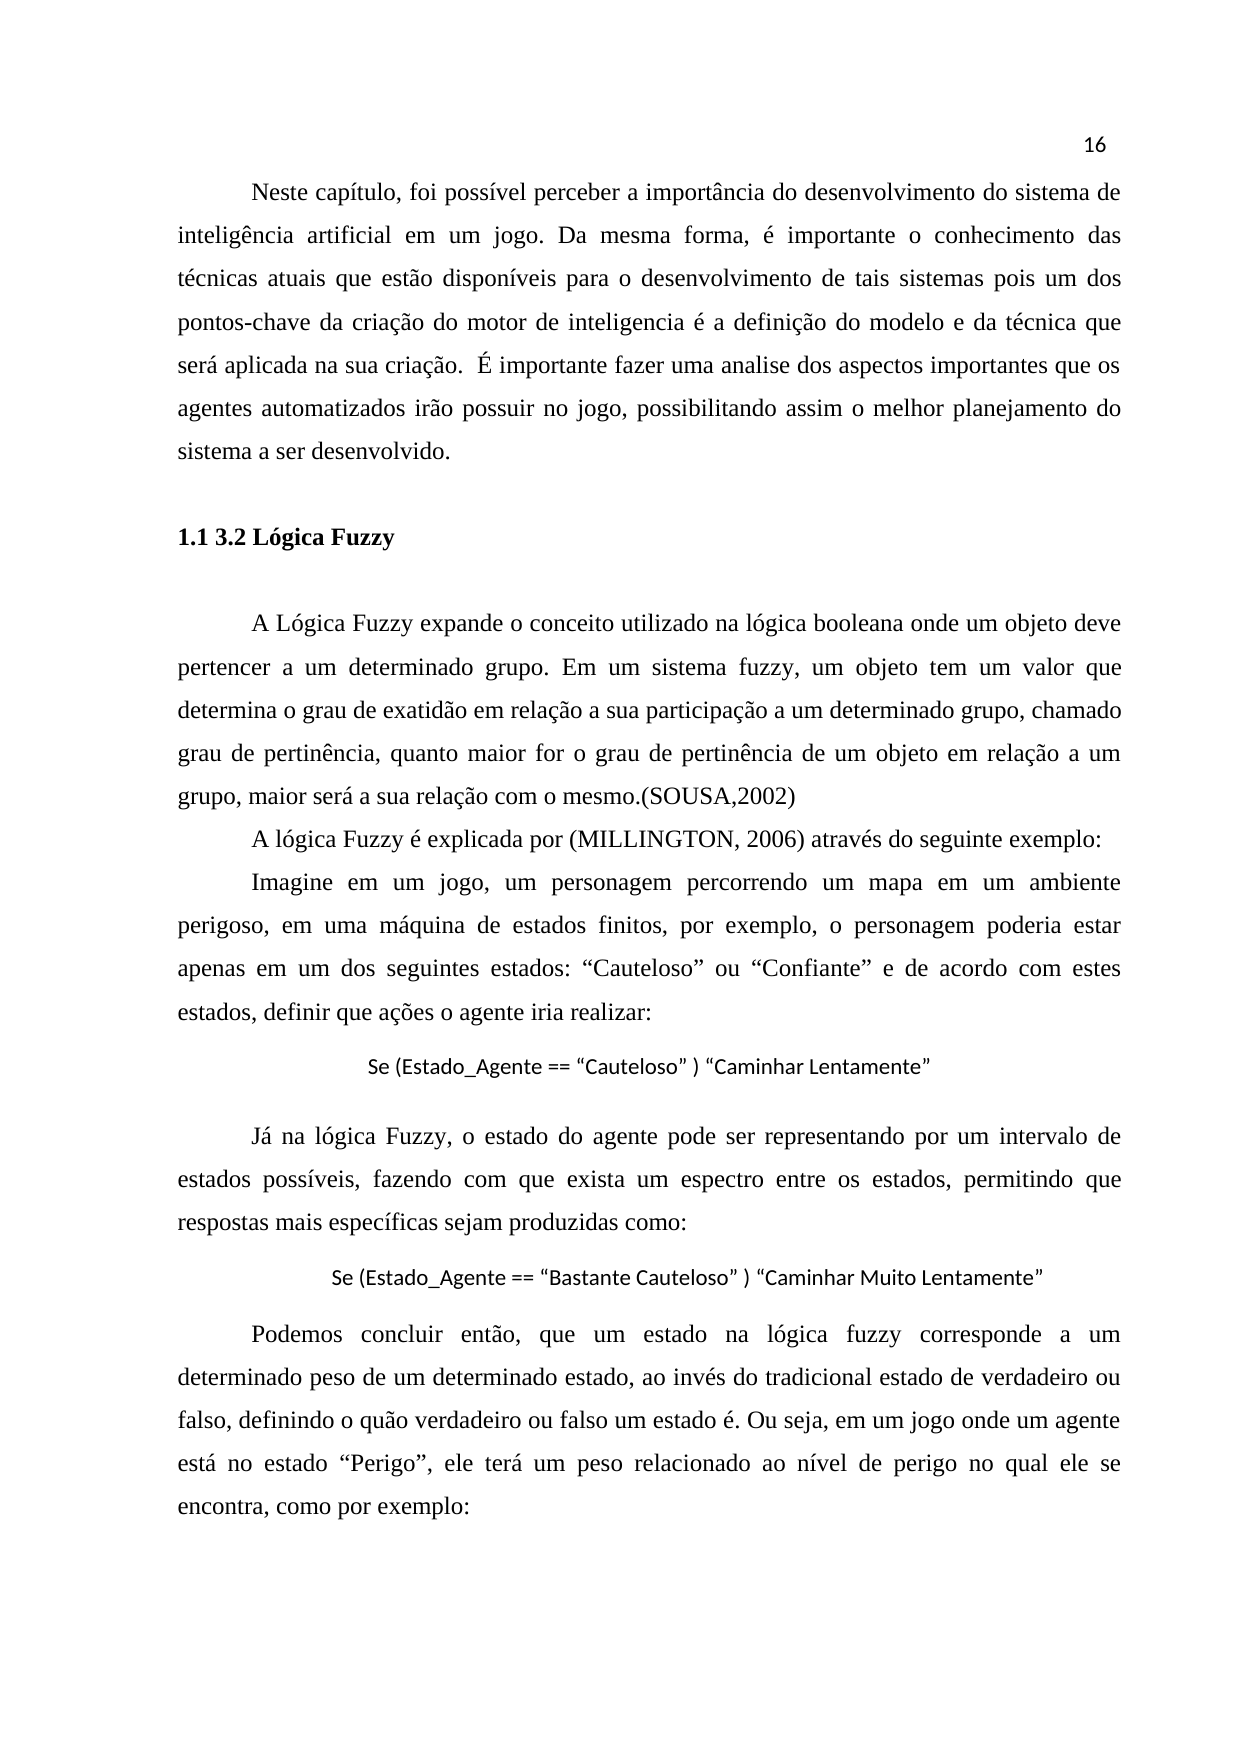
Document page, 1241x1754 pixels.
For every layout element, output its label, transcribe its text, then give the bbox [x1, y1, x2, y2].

text Se (Estado_Agente == “Bastante Cauteloso” ) “Caminhar Muito Lentamente” [254, 1263, 1122, 1319]
subtitle 3.2 Lógica Fuzzy [177, 522, 1122, 594]
text Se (Estado_Agente == “Cauteloso” ) “Caminhar Lentamente” [177, 1052, 1122, 1080]
text Imagine em um jogo, um personagem percorrendo um mapa em um ambiente perigoso, em uma máquina de estados finitos, por exemplo, o personagem poderia estar apenas em um dos seguintes estados: “Cauteloso” ou “Confiante” e de acordo com estes estados, definir que ações o agente iria realizar: [177, 867, 1122, 1025]
text Já na lógica Fuzzy, o estado do agente pode ser representando por um intervalo de estados possíveis, fazendo com que exista um espectro entre os estados, permitindo que respostas mais específicas sejam produzidas como: [177, 1121, 1122, 1236]
text Podemos concluir então, que um estado na lógica fuzzy corresponde a um determinado peso de um determinado estado, ao invés do tradicional estado de verdadeiro ou falso, definindo o quão verdadeiro ou falso um estado é. Ou seja, em um jogo onde um agente está no estado “Perigo”, ele terá um peso relacionado ao nível de perigo no qual ele se encontra, como por exemplo: [177, 1319, 1122, 1520]
text A lógica Fuzzy é explicada por (MILLINGTON, 2006) através do seguinte exemplo: [177, 824, 1122, 853]
text A Lógica Fuzzy expande o conceito utilizado na lógica booleana onde um objeto deve pertencer a um determinado grupo. Em um sistema fuzzy, um objeto tem um valor que determina o grau de exatidão em relação a sua participação a um determinado grupo, chamado grau de pertinência, quanto maior for o grau de pertinência de um objeto em relação a um grupo, maior será a sua relação com o mesmo.(SOUSA,2002) [177, 608, 1122, 810]
text Neste capítulo, foi possível perceber a importância do desenvolvimento do sistema de inteligência artificial em um jogo. Da mesma forma, é importante o conhecimento das técnicas atuais que estão disponíveis para o desenvolvimento de tais sistemas pois um dos pontos-chave da criação do motor de inteligencia é a definição do modelo e da técnica que será aplicada na sua criação. É importante fazer uma analise dos aspectos importantes que os agentes automatizados irão possuir no jogo, possibilitando assim o melhor planejamento do sistema a ser desenvolvido. [177, 177, 1122, 465]
